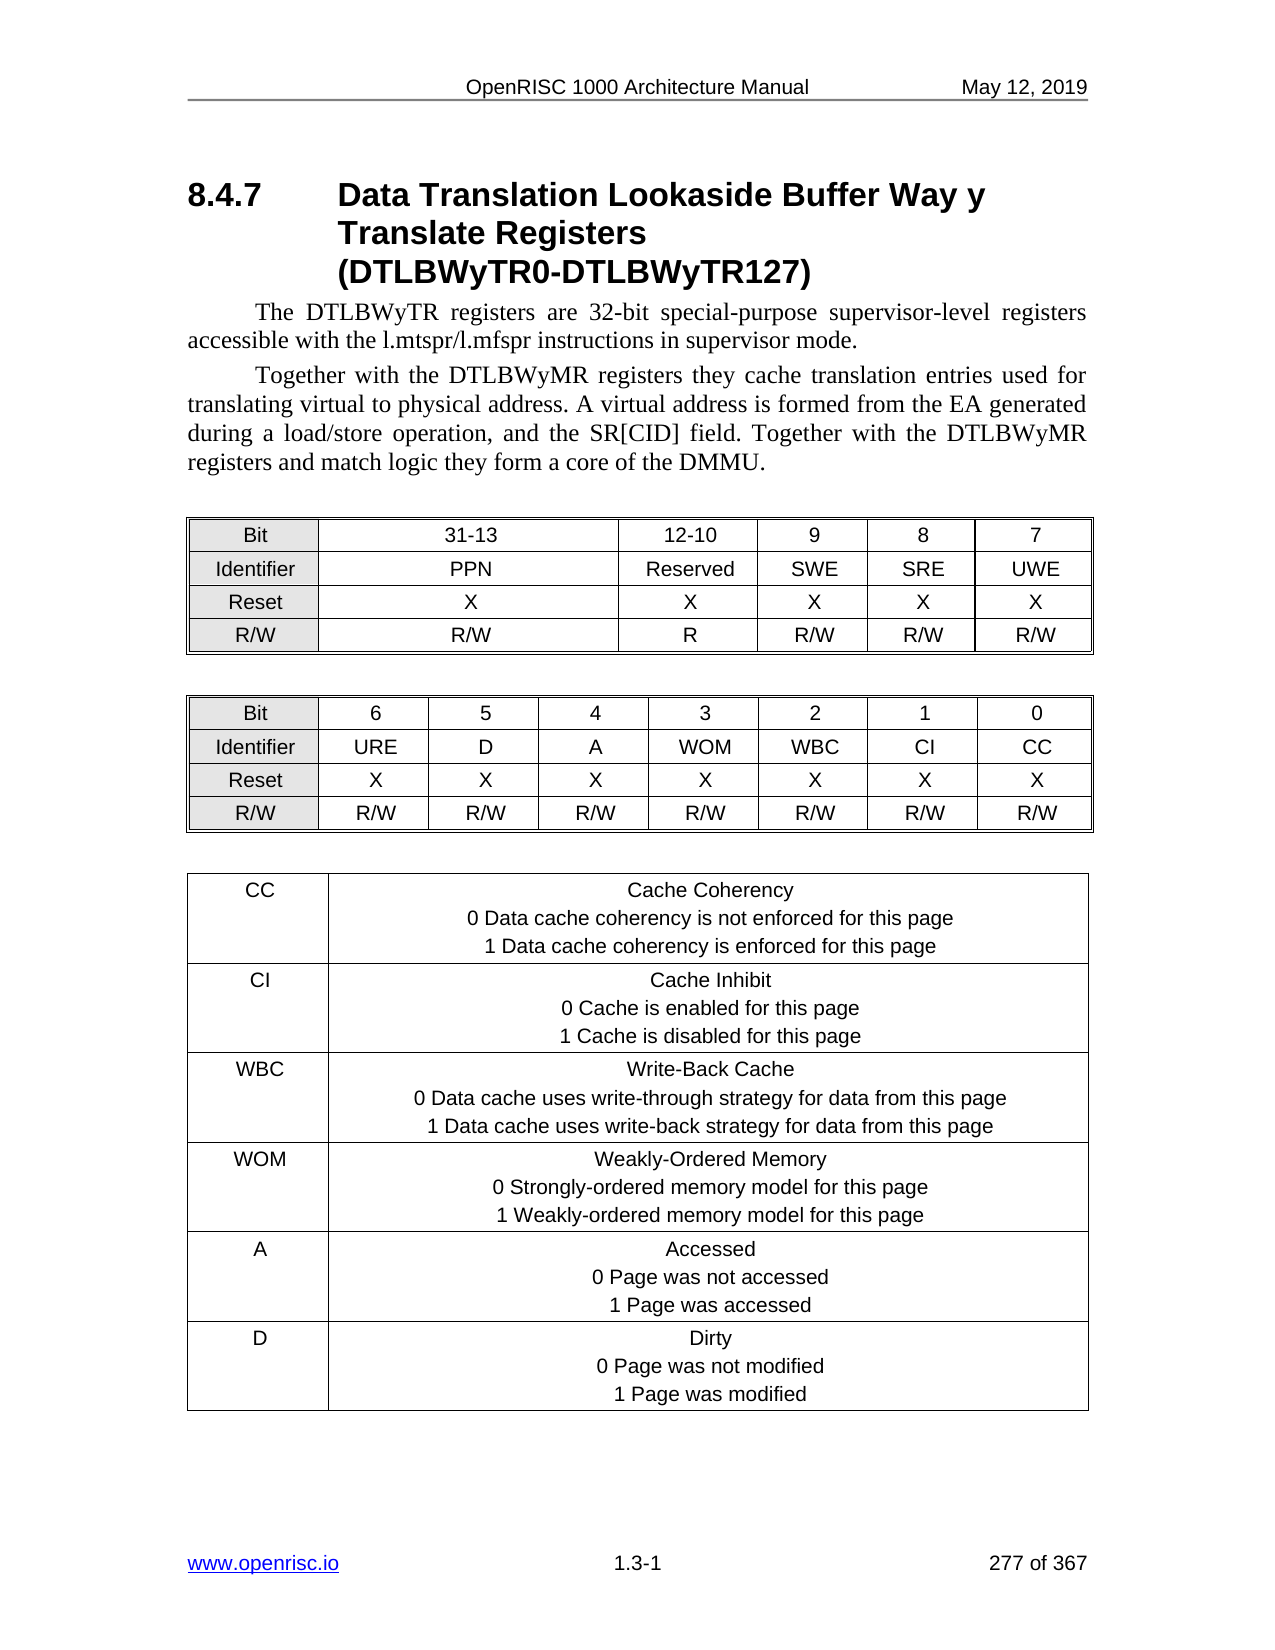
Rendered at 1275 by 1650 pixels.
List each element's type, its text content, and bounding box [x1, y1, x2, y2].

table_cell Cache Inhibit 0 Cache is enabled for this page 1 Cache is disabled for this page [329, 964, 1088, 1052]
table_header 7 [976, 520, 1091, 551]
table_cell X [759, 764, 867, 796]
table_cell SWE [758, 552, 867, 584]
table_cell Identifier [190, 552, 318, 584]
table_cell D [188, 1322, 328, 1410]
table_cell UWE [976, 552, 1091, 584]
table_cell X [649, 764, 758, 796]
table_cell R/W [868, 797, 977, 829]
table_cell R/W [978, 797, 1091, 829]
table_header 2 [759, 698, 867, 729]
table_cell WBC [188, 1053, 328, 1142]
table_cell Reset [190, 586, 318, 618]
table_cell D [429, 730, 538, 763]
table_cell X [429, 764, 538, 796]
table_cell R/W [429, 797, 538, 829]
table_header CC [188, 874, 328, 962]
table_cell R/W [319, 797, 428, 829]
table_cell R/W [190, 619, 318, 651]
text The DTLBWyTR registers are 32-bit special-purpose supervisor-level registers accessible with the l.mtspr/l.mfspr instructions in supervisor mode. [187, 297, 1087, 354]
table_cell X [319, 586, 618, 618]
table_cell R/W [758, 619, 867, 651]
table_header 9 [758, 520, 867, 551]
table_cell R/W [759, 797, 867, 829]
table_cell CI [868, 730, 977, 763]
table_cell CC [978, 730, 1091, 763]
table_cell X [976, 586, 1091, 618]
table_cell WBC [759, 730, 867, 763]
table_header 31-13 [319, 520, 618, 551]
table_cell A [539, 730, 648, 763]
table_cell WOM [649, 730, 758, 763]
table_cell R/W [868, 619, 974, 651]
table_cell R/W [190, 797, 318, 829]
table_cell URE [319, 730, 428, 763]
table_cell X [539, 764, 648, 796]
table_cell Dirty 0 Page was not modified 1 Page was modified [329, 1322, 1088, 1410]
table_cell R/W [319, 619, 618, 651]
table_header Bit [190, 698, 318, 729]
table_cell CI [188, 964, 328, 1052]
table_cell A [188, 1232, 328, 1321]
table_header Bit [190, 520, 318, 551]
table_cell SRE [868, 552, 974, 584]
table_cell PPN [319, 552, 618, 584]
table_header 0 [978, 698, 1091, 729]
table_header 12-10 [619, 520, 757, 551]
table_cell Write-Back Cache 0 Data cache uses write-through strategy for data from this page 1 Data cache uses write-back strategy for data from this page [329, 1053, 1088, 1142]
table_cell Accessed 0 Page was not accessed 1 Page was accessed [329, 1232, 1088, 1321]
table_cell Identifier [190, 730, 318, 763]
table_cell X [619, 586, 757, 618]
table_cell X [319, 764, 428, 796]
table_header 5 [429, 698, 538, 729]
table_cell Reserved [619, 552, 757, 584]
subtitle Data Translation Lookaside Buffer Way y Translate Registers (DTLBWyTR0-DTLBWyTR127) [187, 175, 1087, 290]
table_cell WOM [188, 1143, 328, 1231]
table_cell R/W [976, 619, 1091, 651]
table_cell X [978, 764, 1091, 796]
table_header 8 [868, 520, 974, 551]
table_cell Weakly-Ordered Memory 0 Strongly-ordered memory model for this page 1 Weakly-ordered memory model for this page [329, 1143, 1088, 1231]
table_cell Reset [190, 764, 318, 796]
text Together with the DTLBWyMR registers they cache translation entries used for translating virtual to physical address. A virtual address is formed from the EA generated during a load/store operation, and the SR[CID] field. Together with the DTLBWyMR registers and match logic they form a core of the DMMU. [187, 360, 1087, 475]
table_cell R [619, 619, 757, 651]
table_header 4 [539, 698, 648, 729]
table_cell X [758, 586, 867, 618]
table_cell R/W [649, 797, 758, 829]
table_header 1 [868, 698, 977, 729]
table_header 3 [649, 698, 758, 729]
table_cell X [868, 764, 977, 796]
table_header 6 [319, 698, 428, 729]
table_cell X [868, 586, 974, 618]
table_cell R/W [539, 797, 648, 829]
table_header Cache Coherency 0 Data cache coherency is not enforced for this page 1 Data cache coherency is enforced for this page [329, 874, 1088, 962]
